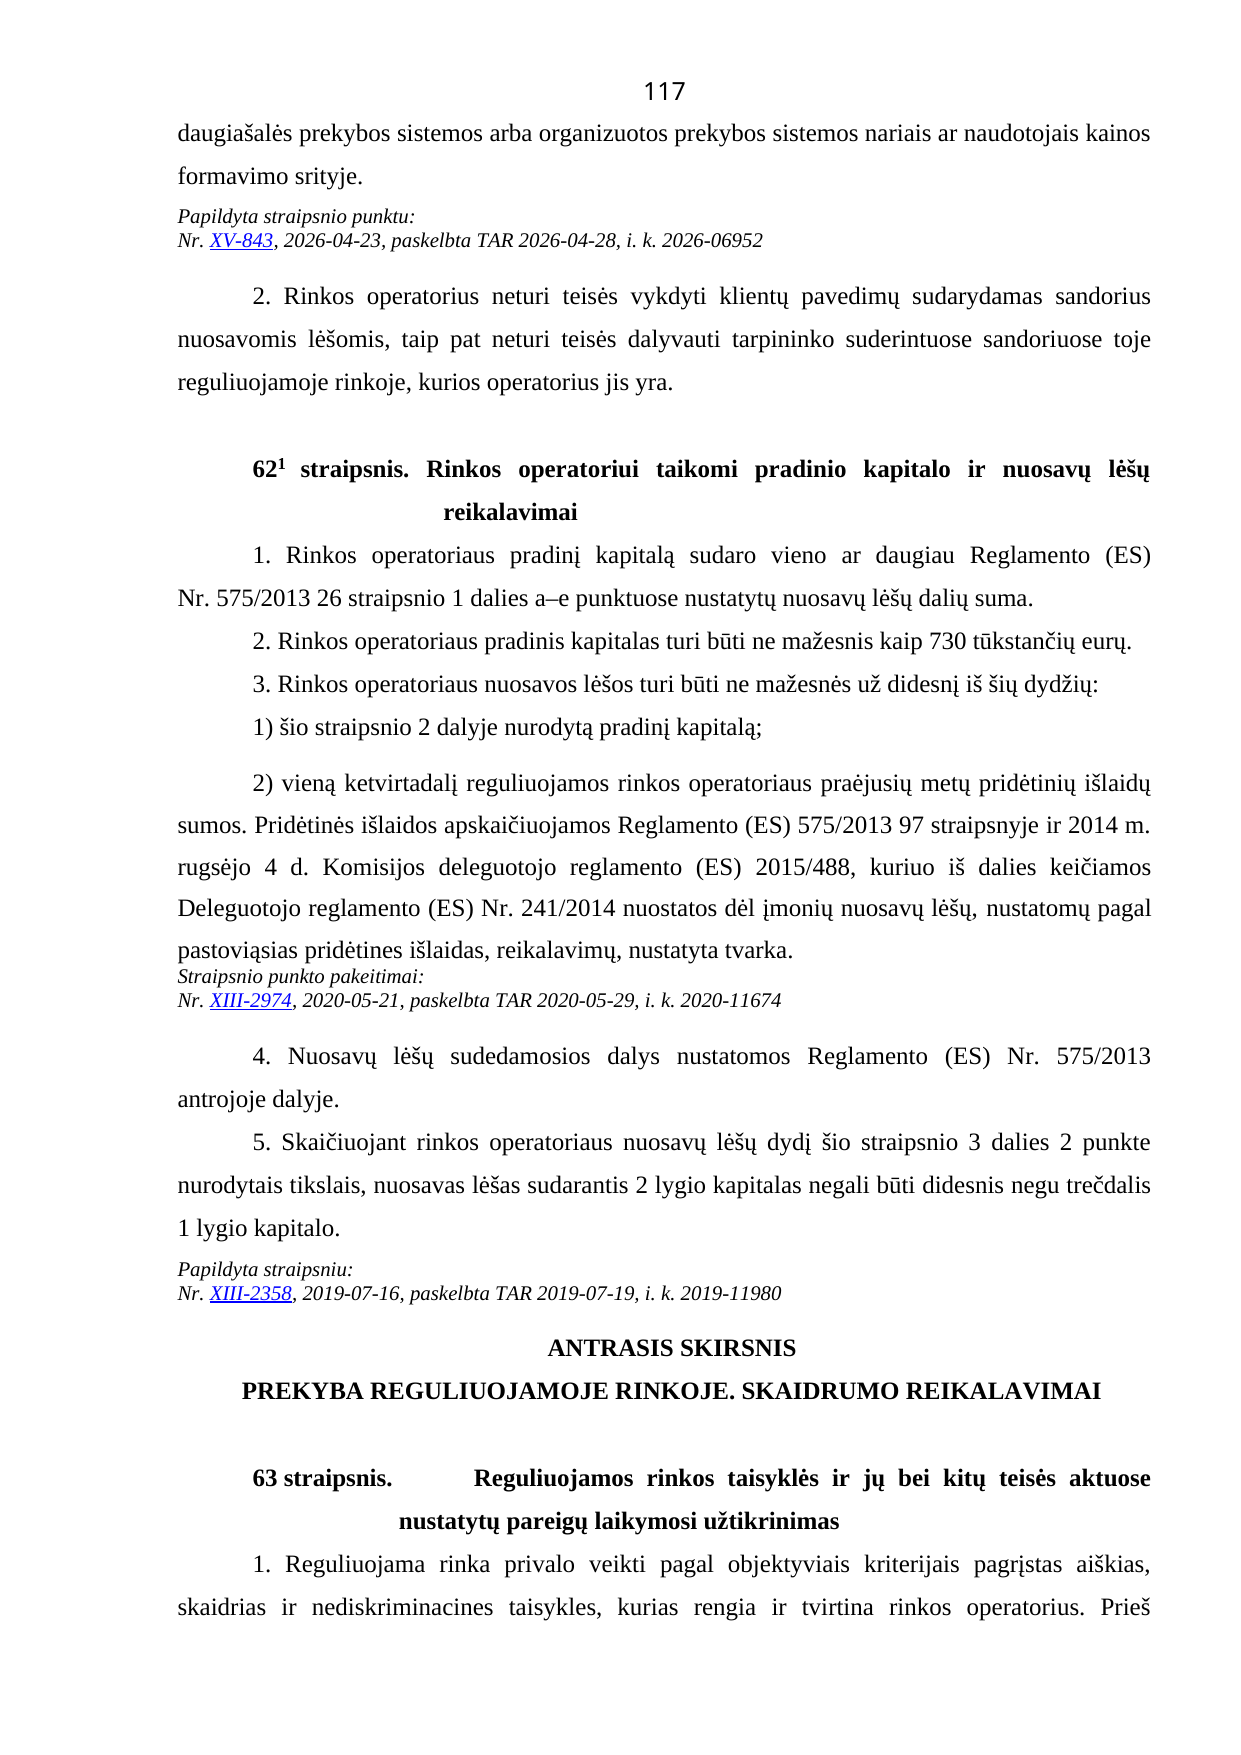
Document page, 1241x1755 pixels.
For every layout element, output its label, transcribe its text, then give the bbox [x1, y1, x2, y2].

text 2. Rinkos operatorius neturi teisės vykdyti klientų pavedimų sudarydamas sandorius nuosavomis lėšomis, taip pat neturi teisės dalyvauti tarpininko suderintuose sandoriuose toje reguliuojamoje rinkoje, kurios operatorius jis yra. [177, 281, 1152, 396]
text 4. Nuosavų lėšų sudedamosios dalys nustatomos Reglamento (ES) Nr. 575/2013 antrojoje dalyje. [177, 1041, 1152, 1113]
text 1) šio straipsnio 2 dalyje nurodytą pradinį kapitalą; [177, 712, 1152, 741]
text 1. Rinkos operatoriaus pradinį kapitalą sudaro vieno ar daugiau Reglamento (ES) Nr. 575/2013 26 straipsnio 1 dalies a–e punktuose nustatytų nuosavų lėšų dalių suma. [177, 540, 1152, 612]
text Nr. XV-843, 2026-04-23, paskelbta TAR 2026-04-28, i. k. 2026-06952 [177, 228, 1152, 252]
text 2) vieną ketvirtadalį reguliuojamos rinkos operatoriaus praėjusių metų pridėtinių išlaidų sumos. Pridėtinės išlaidos apskaičiuojamos Reglamento (ES) 575/2013 97 straipsnyje ir 2014 m. rugsėjo 4 d. Komisijos deleguotojo reglamento (ES) 2015/488, kuriuo iš dalies keičiamos Deleguotojo reglamento (ES) Nr. 241/2014 nuostatos dėl įmonių nuosavų lėšų, nustatomų pagal pastoviąsias pridėtines išlaidas, reikalavimų, nustatyta tvarka. [177, 756, 1152, 964]
text PREKYBA REGULIUOJAMOJE RINKOJE. SKAIDRUMO REIKALAVIMAI [177, 1376, 1152, 1405]
text 1. Reguliuojama rinka privalo veikti pagal objektyviais kriterijais pagrįstas aiškias, skaidrias ir nediskriminacines taisykles, kurias rengia ir tvirtina rinkos operatorius. Prieš [177, 1549, 1152, 1621]
text Nr. XIII-2974, 2020-05-21, paskelbta TAR 2020-05-29, i. k. 2020-11674 [177, 988, 1152, 1012]
text Nr. XIII-2358, 2019-07-16, paskelbta TAR 2019-07-19, i. k. 2019-11980 [177, 1281, 1152, 1304]
text 5. Skaičiuojant rinkos operatoriaus nuosavų lėšų dydį šio straipsnio 3 dalies 2 punkte nurodytais tikslais, nuosavas lėšas sudarantis 2 lygio kapitalas negali būti didesnis negu trečdalis 1 lygio kapitalo. [177, 1127, 1152, 1242]
text Straipsnio punkto pakeitimai: [177, 964, 1152, 988]
text ANTRASIS SKIRSNIS [177, 1333, 1152, 1362]
text 3. Rinkos operatoriaus nuosavos lėšos turi būti ne mažesnės už didesnį iš šių dydžių: [177, 669, 1152, 698]
text 63 straipsnis. Reguliuojamos rinkos taisyklės ir jų bei kitų teisės aktuose nustatytų pareigų laikymosi užtikrinimas [252, 1463, 1152, 1534]
text 621 straipsnis. Rinkos operatoriui taikomi pradinio kapitalo ir nuosavų lėšų reikalavimai [252, 454, 1152, 526]
text Papildyta straipsnio punktu: [177, 204, 1152, 228]
text Papildyta straipsniu: [177, 1256, 1152, 1281]
text daugiašalės prekybos sistemos arba organizuotos prekybos sistemos nariais ar naudotojais kainos formavimo srityje. [177, 118, 1152, 190]
text 2. Rinkos operatoriaus pradinis kapitalas turi būti ne mažesnis kaip 730 tūkstančių eurų. [177, 626, 1152, 655]
